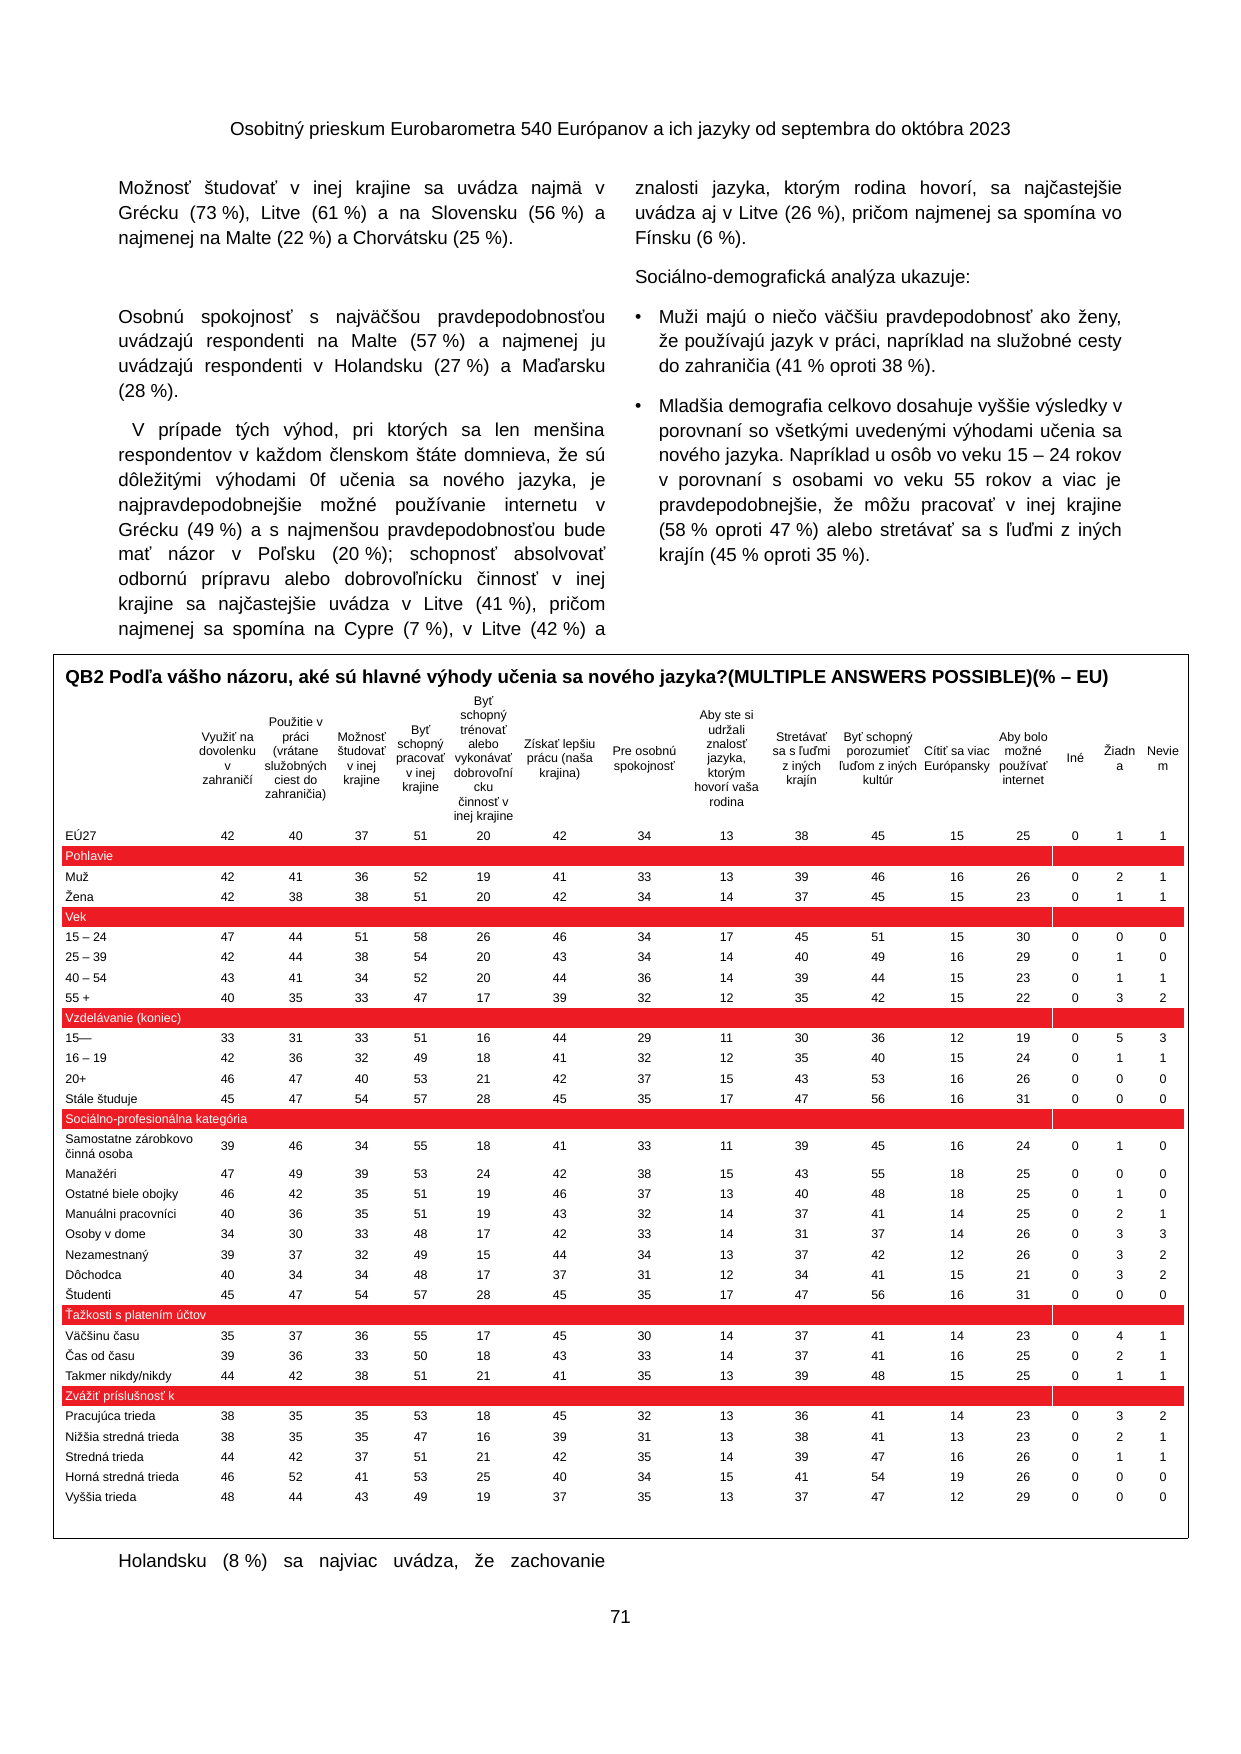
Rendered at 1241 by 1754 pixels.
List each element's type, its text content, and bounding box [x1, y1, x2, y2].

table_cell [686, 846, 767, 866]
table_cell [196, 907, 259, 927]
table_cell 0 [1053, 1467, 1098, 1487]
table_cell [994, 1305, 1052, 1325]
table_cell Byť schopný porozumieť ľuďom z iných kultúr [836, 691, 920, 826]
table_cell 25 – 39 [62, 947, 196, 967]
table_cell 19 [450, 1204, 517, 1224]
table_cell 36 [259, 1345, 332, 1366]
table_cell [920, 846, 994, 866]
table_cell 24 [450, 1164, 517, 1184]
table_cell [1141, 846, 1184, 866]
table_cell 18 [920, 1184, 994, 1204]
table_cell 35 [332, 1426, 391, 1446]
table_cell 35 [602, 1487, 686, 1507]
table_cell 12 [920, 1244, 994, 1264]
table_cell 47 [391, 988, 450, 1008]
table_cell 39 [767, 1129, 836, 1163]
table_cell 15 [920, 988, 994, 1008]
table_cell 38 [332, 886, 391, 907]
table_cell 42 [259, 1366, 332, 1386]
table_cell 42 [836, 988, 920, 1008]
table_cell 37 [602, 1068, 686, 1088]
table_cell 0 [1053, 927, 1098, 947]
table_cell 2 [1141, 988, 1184, 1008]
table_cell 47 [391, 1426, 450, 1446]
table_cell 11 [686, 1129, 767, 1163]
table_cell 45 [517, 1406, 602, 1426]
table_cell [259, 846, 332, 866]
text [54, 655, 1188, 1538]
table_cell 35 [259, 1426, 332, 1446]
table_cell 19 [450, 866, 517, 886]
table_cell [1098, 1386, 1141, 1406]
table_cell 37 [767, 1487, 836, 1507]
table_cell 41 [836, 1406, 920, 1426]
table_cell 29 [602, 1028, 686, 1048]
table_cell 25 [994, 1204, 1052, 1224]
table_cell 34 [332, 967, 391, 987]
table_cell 43 [517, 947, 602, 967]
table_cell Vek [62, 907, 196, 927]
table_cell 44 [517, 1028, 602, 1048]
table_cell [1098, 907, 1141, 927]
table_cell 1 [1141, 886, 1184, 907]
table_cell [517, 907, 602, 927]
table_cell 2 [1141, 1265, 1184, 1285]
table_cell 0 [1053, 866, 1098, 886]
table_cell 34 [602, 1467, 686, 1487]
table_cell 48 [836, 1366, 920, 1386]
table_cell 40 – 54 [62, 967, 196, 987]
table_cell 24 [994, 1129, 1052, 1163]
table_cell 41 [517, 866, 602, 886]
table_cell 45 [196, 1089, 259, 1109]
table_cell 16 [920, 866, 994, 886]
table_cell 19 [450, 1184, 517, 1204]
table_cell [1098, 846, 1141, 866]
table_cell [1053, 907, 1098, 927]
table_cell 38 [602, 1164, 686, 1184]
table_cell 55 [391, 1325, 450, 1345]
table_cell 3 [1098, 1265, 1141, 1285]
table_cell [196, 846, 259, 866]
table_cell 38 [767, 1426, 836, 1446]
text znalosti jazyka, ktorým rodina hovorí, sa najčastejšie uvádza aj v Litve (26 %), pričom najmenej sa spomína vo Fínsku (6 %). [635, 177, 1122, 248]
table_cell 54 [391, 947, 450, 967]
table_cell 15— [62, 1028, 196, 1048]
table_cell 16 [920, 1345, 994, 1366]
table_cell 14 [920, 1204, 994, 1224]
table_cell 16 [920, 947, 994, 967]
table_cell 0 [1053, 1366, 1098, 1386]
table_cell Vzdelávanie (koniec) [62, 1008, 517, 1028]
table_cell 1 [1098, 826, 1141, 846]
table_cell 14 [686, 967, 767, 987]
table_cell 38 [332, 1366, 391, 1386]
table_cell 31 [767, 1224, 836, 1244]
table_cell 39 [196, 1244, 259, 1264]
table_cell 45 [196, 1285, 259, 1305]
table_cell 0 [1053, 1089, 1098, 1109]
table_cell Dôchodca [62, 1265, 196, 1285]
table_cell Aby bolo možné používať internet [994, 691, 1052, 826]
table_cell 13 [686, 1426, 767, 1446]
table_cell 0 [1141, 1467, 1184, 1487]
table_cell [1053, 1109, 1098, 1129]
table_cell 38 [196, 1406, 259, 1426]
table_cell 43 [517, 1204, 602, 1224]
table_cell 36 [259, 1204, 332, 1224]
table_cell 40 [767, 1184, 836, 1204]
table_cell Nezamestnaný [62, 1244, 196, 1264]
table_cell 33 [332, 1028, 391, 1048]
table_cell [1141, 1008, 1184, 1028]
table_cell 47 [836, 1446, 920, 1467]
table_cell Osoby v dome [62, 1224, 196, 1244]
table_cell 19 [920, 1467, 994, 1487]
table_cell 15 [686, 1068, 767, 1088]
table_cell 25 [994, 1164, 1052, 1184]
table_cell [994, 907, 1052, 927]
table_cell 2 [1141, 1406, 1184, 1426]
table_cell 51 [391, 1204, 450, 1224]
table_cell 34 [196, 1224, 259, 1244]
table_cell 38 [196, 1426, 259, 1446]
table_cell 40 [332, 1068, 391, 1088]
table_cell Väčšinu času [62, 1325, 196, 1345]
table_cell 16 [920, 1089, 994, 1109]
table_cell 42 [517, 1446, 602, 1467]
table_cell 56 [836, 1285, 920, 1305]
table_cell 21 [450, 1366, 517, 1386]
table_cell Pohlavie [62, 846, 196, 866]
table_cell 35 [332, 1204, 391, 1224]
table_cell 38 [332, 947, 391, 967]
table_cell 15 [450, 1244, 517, 1264]
table_cell 13 [686, 866, 767, 886]
table_cell 21 [994, 1265, 1052, 1285]
table_cell 37 [517, 1265, 602, 1285]
table_cell [602, 1386, 686, 1406]
table_cell 39 [767, 866, 836, 886]
table_cell 46 [196, 1068, 259, 1088]
table_cell 12 [920, 1487, 994, 1507]
table_cell 35 [196, 1325, 259, 1345]
table_cell 42 [196, 947, 259, 967]
table_cell 1 [1141, 826, 1184, 846]
table_cell [686, 1008, 767, 1028]
table_cell 15 [920, 927, 994, 947]
table_cell 1 [1098, 967, 1141, 987]
table_cell 32 [602, 1406, 686, 1426]
table_cell 0 [1053, 1184, 1098, 1204]
table_cell 53 [391, 1467, 450, 1487]
table_cell 34 [259, 1265, 332, 1285]
table_cell 20+ [62, 1068, 196, 1088]
table_cell 25 [994, 1366, 1052, 1386]
table_cell 13 [686, 1487, 767, 1507]
table_cell 47 [767, 1285, 836, 1305]
table_cell 40 [517, 1467, 602, 1487]
table_cell 57 [391, 1285, 450, 1305]
table_cell 41 [836, 1426, 920, 1446]
table_cell 1 [1141, 1446, 1184, 1467]
table_cell 14 [686, 886, 767, 907]
table_cell 41 [332, 1467, 391, 1487]
table_cell 1 [1098, 1129, 1141, 1163]
table_cell [1053, 1305, 1098, 1325]
table_cell 0 [1053, 1446, 1098, 1467]
table_cell 18 [450, 1345, 517, 1366]
table_cell 50 [391, 1345, 450, 1366]
table_cell 37 [517, 1487, 602, 1507]
table_cell 35 [332, 1406, 391, 1426]
table_cell 0 [1053, 1426, 1098, 1446]
table_cell 1 [1141, 1048, 1184, 1068]
table_cell 0 [1141, 1129, 1184, 1163]
table_cell 44 [196, 1366, 259, 1386]
table_cell 44 [836, 967, 920, 987]
table_cell 1 [1141, 1204, 1184, 1224]
table_cell 26 [994, 866, 1052, 886]
table_cell EÚ27 [62, 826, 196, 846]
table_cell 3 [1098, 1406, 1141, 1426]
table_cell 47 [259, 1089, 332, 1109]
table_cell 42 [196, 886, 259, 907]
table_cell 40 [836, 1048, 920, 1068]
table_cell 39 [767, 967, 836, 987]
table_cell 1 [1141, 967, 1184, 987]
table_cell 18 [450, 1129, 517, 1163]
table_cell 36 [259, 1048, 332, 1068]
text Sociálno-demografická analýza ukazuje: [635, 266, 1122, 288]
list Muži majú o niečo väčšiu pravdepodobnosť ako ženy, že používajú jazyk v práci, napríklad na služobné cesty do zahraničia (41 % oproti 38 %). [635, 305, 1122, 377]
table_cell 37 [836, 1224, 920, 1244]
table_cell 0 [1141, 947, 1184, 967]
table_cell 0 [1098, 1285, 1141, 1305]
table_cell 47 [767, 1089, 836, 1109]
table_cell 23 [994, 1406, 1052, 1426]
table_cell 0 [1141, 1068, 1184, 1088]
table_cell 0 [1053, 988, 1098, 1008]
table_cell 1 [1141, 1345, 1184, 1366]
table_cell 51 [391, 1028, 450, 1048]
table_cell Manuálni pracovníci [62, 1204, 196, 1224]
table_cell 2 [1098, 1426, 1141, 1446]
table_cell Neviem [1141, 691, 1184, 826]
table_cell 41 [259, 866, 332, 886]
table_cell 0 [1053, 1028, 1098, 1048]
table_cell 37 [259, 1244, 332, 1264]
table_cell 2 [1098, 866, 1141, 886]
table_cell 25 [994, 1345, 1052, 1366]
table_cell Iné [1053, 691, 1098, 826]
table_cell [767, 1109, 836, 1129]
table_cell 57 [391, 1089, 450, 1109]
table_cell 37 [602, 1184, 686, 1204]
table_cell 49 [391, 1487, 450, 1507]
table_cell 0 [1053, 1068, 1098, 1088]
table_header QB2 Podľa vášho názoru, aké sú hlavné výhody učenia sa nového jazyka?(MULTIPLE ANSWERS POSSIBLE)(% – EU) [62, 663, 1184, 691]
table_cell 43 [196, 967, 259, 987]
table_cell 26 [994, 1068, 1052, 1088]
table_cell [1141, 907, 1184, 927]
table_cell 17 [686, 1285, 767, 1305]
table_cell Ťažkosti s platením účtov [62, 1305, 517, 1325]
table_cell 0 [1098, 1089, 1141, 1109]
table_cell 0 [1098, 927, 1141, 947]
table_cell [1141, 1305, 1184, 1325]
table_cell 13 [686, 826, 767, 846]
table_cell [767, 1386, 836, 1406]
table_cell 0 [1053, 1487, 1098, 1507]
table_cell 42 [517, 1224, 602, 1244]
table_cell 47 [259, 1068, 332, 1088]
table_cell 34 [332, 1265, 391, 1285]
table_cell 34 [602, 947, 686, 967]
table_cell [1053, 846, 1098, 866]
table_cell 0 [1098, 1068, 1141, 1088]
table_cell 15 [920, 1048, 994, 1068]
table_cell 45 [836, 826, 920, 846]
table_cell 13 [686, 1244, 767, 1264]
table_cell 3 [1141, 1224, 1184, 1244]
table_cell 33 [602, 1129, 686, 1163]
table_cell [836, 907, 920, 927]
table_cell 37 [767, 1244, 836, 1264]
table_cell Nižšia stredná trieda [62, 1426, 196, 1446]
table_cell 0 [1053, 1224, 1098, 1244]
table_cell 15 [920, 886, 994, 907]
table_cell 48 [836, 1184, 920, 1204]
table_cell 41 [836, 1345, 920, 1366]
table_cell 51 [391, 826, 450, 846]
table_cell 24 [994, 1048, 1052, 1068]
table_cell 40 [196, 1265, 259, 1285]
table_cell 36 [602, 967, 686, 987]
table_cell 17 [686, 927, 767, 947]
table_cell 1 [1141, 1325, 1184, 1345]
table_cell 18 [450, 1048, 517, 1068]
table_cell 12 [920, 1028, 994, 1048]
table_cell 40 [259, 826, 332, 846]
table_cell 3 [1098, 1224, 1141, 1244]
table_cell 0 [1141, 1164, 1184, 1184]
table_cell 5 [1098, 1028, 1141, 1048]
table_cell 52 [259, 1467, 332, 1487]
table_cell 17 [686, 1089, 767, 1109]
table_cell 38 [259, 886, 332, 907]
table_cell 41 [767, 1467, 836, 1487]
table_cell 2 [1098, 1204, 1141, 1224]
table_cell 45 [517, 1325, 602, 1345]
table_cell [1141, 1386, 1184, 1406]
table_cell 19 [994, 1028, 1052, 1048]
table_cell [686, 1305, 767, 1325]
table_cell 46 [259, 1129, 332, 1163]
table_cell 43 [517, 1345, 602, 1366]
table_cell 0 [1053, 886, 1098, 907]
table_cell 14 [686, 947, 767, 967]
table_cell 30 [767, 1028, 836, 1048]
table_cell 15 [920, 967, 994, 987]
table_cell 0 [1053, 1204, 1098, 1224]
table_cell Takmer nikdy/nikdy [62, 1366, 196, 1386]
table_cell 14 [920, 1325, 994, 1345]
table_cell 36 [836, 1028, 920, 1048]
table_cell [517, 1305, 602, 1325]
table_cell 39 [196, 1129, 259, 1163]
table_cell Pracujúca trieda [62, 1406, 196, 1426]
table_cell 14 [686, 1325, 767, 1345]
table_cell [994, 1109, 1052, 1129]
table_cell 2 [1098, 1345, 1141, 1366]
table_cell 18 [920, 1164, 994, 1184]
table_cell 51 [391, 886, 450, 907]
table_cell 37 [332, 1446, 391, 1467]
table_cell 43 [767, 1164, 836, 1184]
table_cell 0 [1053, 826, 1098, 846]
table_cell 32 [332, 1244, 391, 1264]
table_cell Žena [62, 886, 196, 907]
table_cell [332, 907, 391, 927]
table_cell 15 [686, 1164, 767, 1184]
table_cell 42 [196, 1048, 259, 1068]
table_cell 0 [1053, 1048, 1098, 1068]
table_cell 11 [686, 1028, 767, 1048]
table_cell 43 [332, 1487, 391, 1507]
table_cell 39 [767, 1366, 836, 1386]
table_cell [602, 907, 686, 927]
table_cell 36 [332, 1325, 391, 1345]
table_cell 49 [391, 1244, 450, 1264]
table_cell 1 [1098, 1446, 1141, 1467]
table_cell Stretávať sa s ľuďmi z iných krajín [767, 691, 836, 826]
table_cell 41 [259, 967, 332, 987]
text Holandsku (8 %) sa najviac uvádza, že zachovanie [118, 1539, 605, 1571]
table_cell 33 [602, 1224, 686, 1244]
table_cell 47 [836, 1487, 920, 1507]
table_cell 38 [767, 826, 836, 846]
table_cell 30 [994, 927, 1052, 947]
table_cell 48 [391, 1265, 450, 1285]
table_cell 54 [332, 1285, 391, 1305]
table_cell [1053, 1386, 1098, 1406]
table_cell Cítiť sa viac Európansky [920, 691, 994, 826]
table_cell [994, 846, 1052, 866]
table_cell 39 [332, 1164, 391, 1184]
table_cell 56 [836, 1089, 920, 1109]
table_cell 37 [767, 1204, 836, 1224]
table_cell 49 [836, 947, 920, 967]
table_cell 32 [332, 1048, 391, 1068]
table_cell 52 [391, 866, 450, 886]
table_cell 43 [767, 1068, 836, 1088]
table_cell 51 [391, 1184, 450, 1204]
table_cell 36 [767, 1406, 836, 1426]
table_cell [1098, 1008, 1141, 1028]
table_cell [686, 1386, 767, 1406]
table_cell Použitie v práci (vrátane služobných ciest do zahraničia) [259, 691, 332, 826]
table_cell 35 [602, 1285, 686, 1305]
table_cell 17 [450, 1325, 517, 1345]
table_cell [994, 1008, 1052, 1028]
table_cell 33 [332, 1345, 391, 1366]
table_cell 0 [1053, 1285, 1098, 1305]
table_cell 0 [1098, 1467, 1141, 1487]
table_cell [517, 1008, 602, 1028]
table_cell Stredná trieda [62, 1446, 196, 1467]
table_cell 42 [196, 866, 259, 886]
table_cell 46 [517, 927, 602, 947]
table_cell 44 [259, 1487, 332, 1507]
table_cell Byť schopný pracovať v inej krajine [391, 691, 450, 826]
table_cell [62, 691, 196, 826]
table_cell Sociálno-profesionálna kategória [62, 1109, 602, 1129]
table_cell 32 [602, 988, 686, 1008]
table_cell 34 [602, 886, 686, 907]
table_cell [602, 1109, 686, 1129]
table_cell [259, 907, 332, 927]
table_cell 52 [391, 967, 450, 987]
table_cell 16 – 19 [62, 1048, 196, 1068]
table_cell Pre osobnú spokojnosť [602, 691, 686, 826]
table_cell 55 [836, 1164, 920, 1184]
table_cell 13 [686, 1184, 767, 1204]
table_cell 15 [920, 1265, 994, 1285]
table_cell 0 [1098, 1164, 1141, 1184]
table_cell 45 [517, 1089, 602, 1109]
table_cell 47 [196, 1164, 259, 1184]
table_cell 54 [332, 1089, 391, 1109]
table_cell 37 [767, 1325, 836, 1345]
table_cell 45 [836, 1129, 920, 1163]
text Možnosť študovať v inej krajine sa uvádza najmä v Grécku (73 %), Litve (61 %) a na Slovensku (56 %) a najmenej na Malte (22 %) a Chorvátsku (25 %). [118, 177, 605, 248]
table_cell 44 [259, 927, 332, 947]
table_cell 0 [1053, 1265, 1098, 1285]
table_cell [920, 1386, 994, 1406]
table_cell 16 [920, 1129, 994, 1163]
table_cell 42 [196, 826, 259, 846]
table_cell 37 [767, 886, 836, 907]
table_cell 37 [259, 1325, 332, 1345]
table_cell 20 [450, 947, 517, 967]
table_cell 31 [259, 1028, 332, 1048]
table_cell [767, 907, 836, 927]
table_cell 35 [332, 1184, 391, 1204]
table_cell 0 [1141, 1285, 1184, 1305]
table_cell [1141, 1109, 1184, 1129]
table_cell 42 [259, 1184, 332, 1204]
table_cell 42 [836, 1244, 920, 1264]
table_cell 45 [517, 1285, 602, 1305]
table_cell 36 [332, 866, 391, 886]
table_cell 55 [391, 1129, 450, 1163]
table_cell 18 [450, 1406, 517, 1426]
table_cell 48 [196, 1487, 259, 1507]
table_cell 49 [391, 1048, 450, 1068]
table_cell 19 [450, 1487, 517, 1507]
table_cell 39 [517, 988, 602, 1008]
table_cell 35 [767, 1048, 836, 1068]
table_cell 35 [259, 1406, 332, 1426]
table_cell 55 + [62, 988, 196, 1008]
table_cell 35 [602, 1089, 686, 1109]
table_cell 0 [1141, 1487, 1184, 1507]
table_cell 17 [450, 1224, 517, 1244]
table_cell [517, 846, 602, 866]
table_cell 41 [836, 1204, 920, 1224]
table_cell 0 [1098, 1487, 1141, 1507]
table_cell [686, 907, 767, 927]
table_cell 51 [332, 927, 391, 947]
table_cell 14 [686, 1345, 767, 1366]
table_cell 15 [920, 1366, 994, 1386]
table_cell Muž [62, 866, 196, 886]
table_cell [450, 846, 517, 866]
table_cell 33 [332, 1224, 391, 1244]
table_cell 1 [1141, 1366, 1184, 1386]
table_cell 16 [450, 1426, 517, 1446]
table_cell [1053, 1008, 1098, 1028]
table_cell [767, 1305, 836, 1325]
table_cell 29 [994, 1487, 1052, 1507]
table_cell 15 – 24 [62, 927, 196, 947]
table_cell 14 [920, 1406, 994, 1426]
table_cell 0 [1053, 1325, 1098, 1345]
table_cell 17 [450, 988, 517, 1008]
table_cell 34 [602, 1244, 686, 1264]
table_cell 1 [1141, 866, 1184, 886]
table_cell Študenti [62, 1285, 196, 1305]
table_cell [836, 1109, 920, 1129]
table_cell 45 [767, 927, 836, 947]
table_cell 1 [1098, 947, 1141, 967]
table_cell 15 [686, 1467, 767, 1487]
table_cell [836, 1008, 920, 1028]
table_cell 41 [517, 1048, 602, 1068]
table_cell 3 [1141, 1028, 1184, 1048]
table_cell 0 [1141, 1184, 1184, 1204]
table_cell [450, 907, 517, 927]
table_cell Vyššia trieda [62, 1487, 196, 1507]
table_cell 33 [602, 1345, 686, 1366]
table_cell Horná stredná trieda [62, 1467, 196, 1487]
table_cell 14 [686, 1446, 767, 1467]
table_cell 20 [450, 967, 517, 987]
table_cell 40 [767, 947, 836, 967]
table_cell 0 [1053, 1406, 1098, 1426]
table_cell 12 [686, 1265, 767, 1285]
table_cell 23 [994, 967, 1052, 987]
table_cell 44 [517, 1244, 602, 1264]
table_cell 0 [1053, 1244, 1098, 1264]
table_cell 28 [450, 1285, 517, 1305]
table_cell 30 [259, 1224, 332, 1244]
table_cell 31 [602, 1265, 686, 1285]
table_cell [602, 1008, 686, 1028]
table_cell 0 [1053, 947, 1098, 967]
table_cell 0 [1141, 927, 1184, 947]
table_cell 32 [602, 1048, 686, 1068]
table_cell 34 [767, 1265, 836, 1285]
table_cell 13 [686, 1366, 767, 1386]
table_cell 26 [994, 1244, 1052, 1264]
table_cell [602, 846, 686, 866]
table_cell Čas od času [62, 1345, 196, 1366]
text V prípade tých výhod, pri ktorých sa len menšina respondentov v každom členskom štáte domnieva, že sú dôležitými výhodami 0f učenia sa nového jazyka, je najpravdepodobnejšie možné používanie internetu v Grécku (49 %) a s najmenšou pravdepodobnosťou bude mať názor v Poľsku (20 %); schopnosť absolvovať odbornú prípravu alebo dobrovoľnícku činnosť v inej krajine sa najčastejšie uvádza v Litve (41 %), pričom najmenej sa spomína na Cypre (7 %), v Litve (42 %) a [118, 419, 605, 654]
table_cell 46 [196, 1467, 259, 1487]
table_cell 51 [836, 927, 920, 947]
table_cell 45 [836, 886, 920, 907]
table_cell 39 [196, 1345, 259, 1366]
table_cell 29 [994, 947, 1052, 967]
table_cell 25 [994, 826, 1052, 846]
table_cell 14 [686, 1204, 767, 1224]
table_cell 3 [1098, 988, 1141, 1008]
table_cell [994, 1386, 1052, 1406]
table_cell 1 [1098, 1184, 1141, 1204]
table_cell 14 [686, 1224, 767, 1244]
table_cell 26 [450, 927, 517, 947]
table_cell 40 [196, 1204, 259, 1224]
table_cell Získať lepšiu prácu (naša krajina) [517, 691, 602, 826]
table_cell [920, 1008, 994, 1028]
table_cell 4 [1098, 1325, 1141, 1345]
table_cell [920, 907, 994, 927]
table_cell [836, 1305, 920, 1325]
table_cell 13 [920, 1426, 994, 1446]
table_cell 17 [450, 1265, 517, 1285]
table_cell 35 [767, 988, 836, 1008]
table_cell 20 [450, 826, 517, 846]
table_cell [767, 846, 836, 866]
table_cell 0 [1141, 1089, 1184, 1109]
table_cell 14 [920, 1224, 994, 1244]
table_cell 15 [920, 826, 994, 846]
table_cell 30 [602, 1325, 686, 1345]
table_cell 1 [1098, 1366, 1141, 1386]
table_cell Ostatné biele obojky [62, 1184, 196, 1204]
table_cell 35 [602, 1366, 686, 1386]
table_cell 12 [686, 988, 767, 1008]
table_cell 3 [1098, 1244, 1141, 1264]
table_cell 25 [994, 1184, 1052, 1204]
table_cell 32 [602, 1204, 686, 1224]
table_cell 51 [391, 1446, 450, 1467]
table_cell 31 [602, 1426, 686, 1446]
table_cell 39 [517, 1426, 602, 1446]
table_cell 53 [391, 1164, 450, 1184]
table_cell 26 [994, 1446, 1052, 1467]
table_cell 16 [920, 1285, 994, 1305]
table_cell Manažéri [62, 1164, 196, 1184]
table_cell 53 [836, 1068, 920, 1088]
table_cell 47 [196, 927, 259, 947]
table_cell [686, 1109, 767, 1129]
table_cell 42 [517, 826, 602, 846]
table_cell Aby ste si udržali znalosť jazyka, ktorým hovorí vaša rodina [686, 691, 767, 826]
table_cell [1098, 1305, 1141, 1325]
table_cell 1 [1098, 886, 1141, 907]
table_cell 0 [1053, 967, 1098, 987]
table_cell 21 [450, 1446, 517, 1467]
table_cell 20 [450, 886, 517, 907]
table_cell 41 [836, 1325, 920, 1345]
table_cell 28 [450, 1089, 517, 1109]
table_cell 42 [259, 1446, 332, 1467]
table_cell 34 [602, 927, 686, 947]
table_cell 34 [332, 1129, 391, 1163]
table_cell 44 [517, 967, 602, 987]
table_cell 44 [259, 947, 332, 967]
table_cell 26 [994, 1467, 1052, 1487]
table_cell 41 [836, 1265, 920, 1285]
table_cell [332, 846, 391, 866]
table_cell 40 [196, 988, 259, 1008]
table_cell [767, 1008, 836, 1028]
table_cell [920, 1109, 994, 1129]
table_cell 35 [602, 1446, 686, 1467]
table_cell 33 [602, 866, 686, 886]
table_cell 13 [686, 1406, 767, 1426]
list Mladšia demografia celkovo dosahuje vyššie výsledky v porovnaní so všetkými uvedenými výhodami učenia sa nového jazyka. Napríklad u osôb vo veku 15 – 24 rokov v porovnaní s osobami vo veku 55 rokov a viac je pravdepodobnejšie, že môžu pracovať v inej krajine (58 % oproti 47 %) alebo stretávať sa s ľuďmi z iných krajín (45 % oproti 35 %). [635, 394, 1122, 565]
table_cell [920, 1305, 994, 1325]
table_cell Využiť na dovolenku v zahraničí [196, 691, 259, 826]
table_cell 16 [920, 1446, 994, 1467]
text Osobnú spokojnosť s najväčšou pravdepodobnosťou uvádzajú respondenti na Malte (57 %) a najmenej ju uvádzajú respondenti v Holandsku (27 %) a Maďarsku (28 %). [118, 305, 605, 401]
table_cell 58 [391, 927, 450, 947]
table_cell 23 [994, 886, 1052, 907]
table_cell 12 [686, 1048, 767, 1068]
table_cell 34 [602, 826, 686, 846]
table_cell 37 [332, 826, 391, 846]
table_cell 53 [391, 1406, 450, 1426]
table_cell 0 [1053, 1345, 1098, 1366]
table_cell [836, 846, 920, 866]
table_cell 31 [994, 1285, 1052, 1305]
table_cell Zvážiť príslušnosť k [62, 1386, 602, 1406]
table_cell 31 [994, 1089, 1052, 1109]
table_cell Možnosť študovať v inej krajine [332, 691, 391, 826]
table_cell 48 [391, 1224, 450, 1244]
table_cell 42 [517, 886, 602, 907]
table_cell 1 [1141, 1426, 1184, 1446]
table_cell 54 [836, 1467, 920, 1487]
table_cell 41 [517, 1129, 602, 1163]
table_cell 21 [450, 1068, 517, 1088]
table_cell Žiadna [1098, 691, 1141, 826]
table_cell 46 [836, 866, 920, 886]
table_cell 23 [994, 1325, 1052, 1345]
table_cell 42 [517, 1164, 602, 1184]
table_cell [391, 907, 450, 927]
table_cell 35 [259, 988, 332, 1008]
table_cell [1098, 1109, 1141, 1129]
table_cell 25 [450, 1467, 517, 1487]
table_cell 16 [450, 1028, 517, 1048]
table_cell 22 [994, 988, 1052, 1008]
table_cell 37 [767, 1345, 836, 1366]
table_cell 49 [259, 1164, 332, 1184]
table_cell Samostatne zárobkovo činná osoba [62, 1129, 196, 1163]
table_cell 0 [1053, 1129, 1098, 1163]
table_cell [836, 1386, 920, 1406]
table_cell 51 [391, 1366, 450, 1386]
table_cell 16 [920, 1068, 994, 1088]
table_cell 39 [767, 1446, 836, 1467]
table_cell 26 [994, 1224, 1052, 1244]
table_cell 53 [391, 1068, 450, 1088]
table_cell [602, 1305, 686, 1325]
table_cell [391, 846, 450, 866]
table_cell 41 [517, 1366, 602, 1386]
table_cell 0 [1053, 1164, 1098, 1184]
table_cell 1 [1098, 1048, 1141, 1068]
table_cell 33 [196, 1028, 259, 1048]
table_cell 44 [196, 1446, 259, 1467]
table_cell 42 [517, 1068, 602, 1088]
table_cell 46 [196, 1184, 259, 1204]
table_cell 2 [1141, 1244, 1184, 1264]
table_cell 33 [332, 988, 391, 1008]
table_cell 47 [259, 1285, 332, 1305]
table_cell Byť schopný trénovať alebo vykonávať dobrovoľnícku činnosť v inej krajine [450, 691, 517, 826]
table_cell 23 [994, 1426, 1052, 1446]
table_cell Stále študuje [62, 1089, 196, 1109]
table_cell 46 [517, 1184, 602, 1204]
